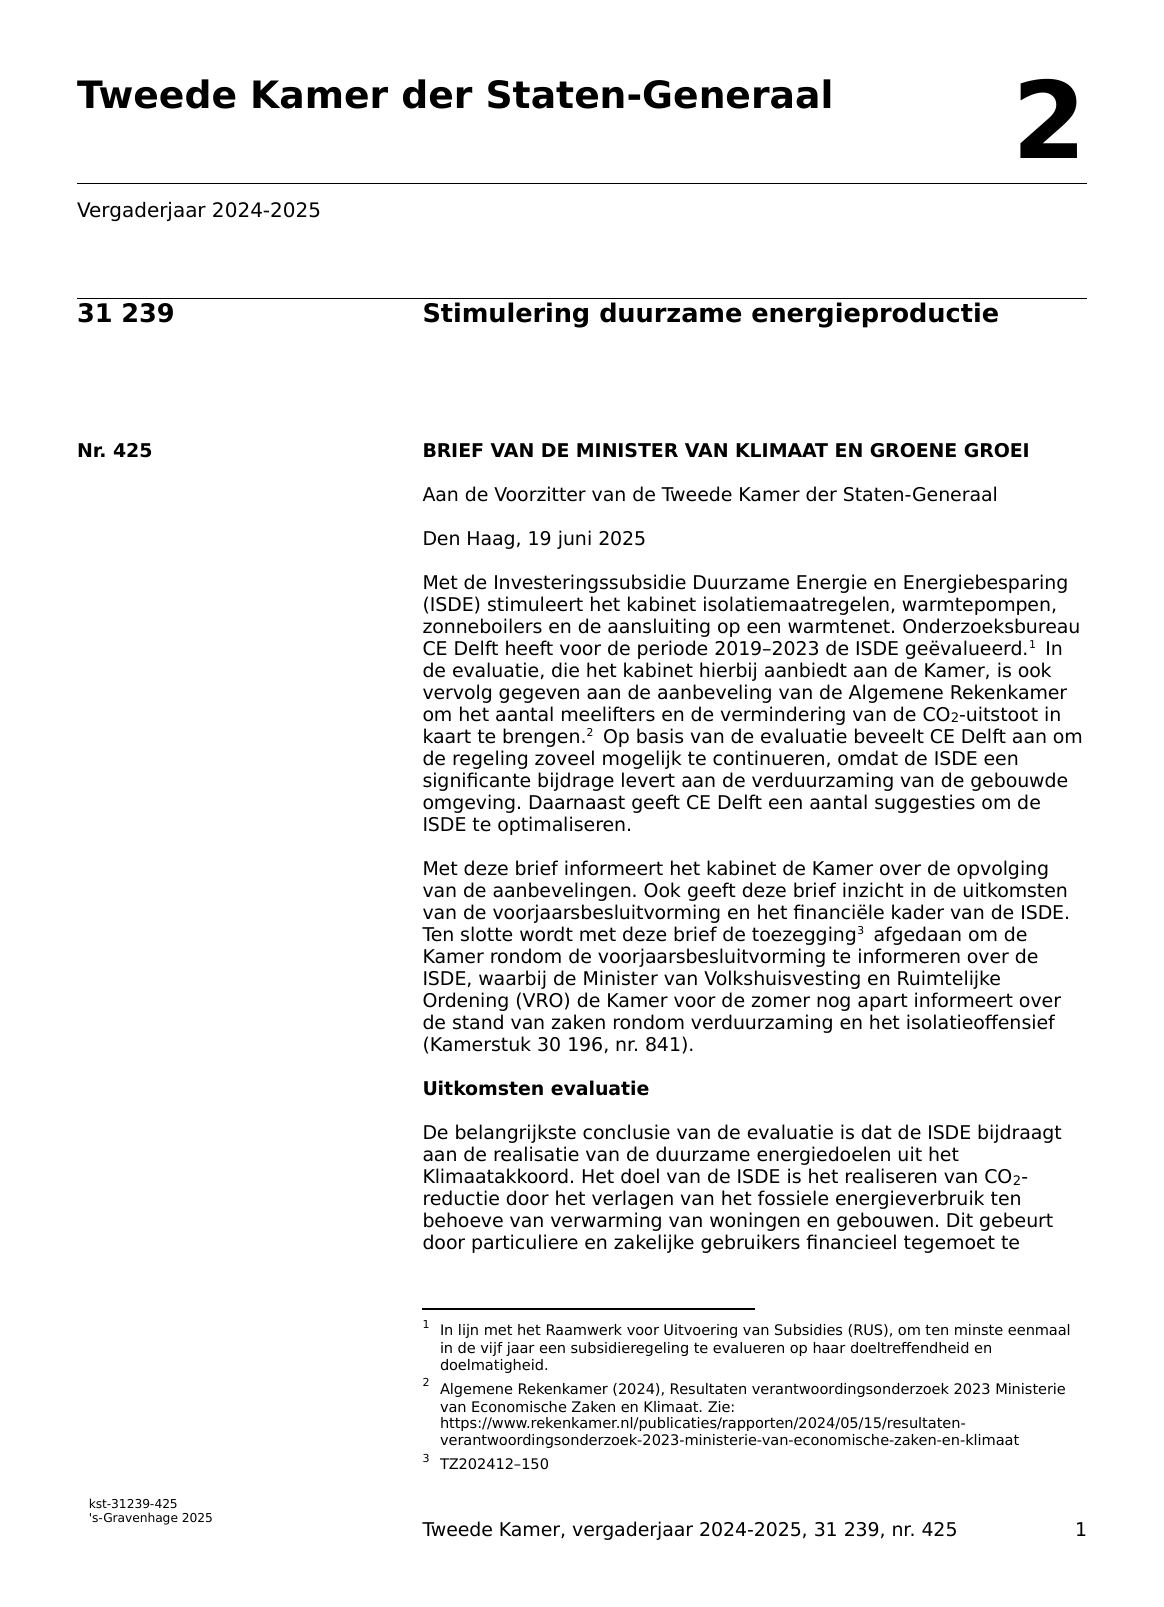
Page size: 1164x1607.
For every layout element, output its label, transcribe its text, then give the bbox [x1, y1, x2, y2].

text Aan de Voorzitter van de Tweede Kamer der Staten-Generaal [422, 484, 1087, 506]
table_cell Vergaderjaar 2024-2025 [77, 184, 1087, 298]
table_header Tweede Kamer der Staten-Generaal [77, 59, 886, 183]
text Met deze brief informeert het kabinet de Kamer over de opvolging van de aanbevelingen. Ook geeft deze brief inzicht in de uitkomsten van de voorjaarsbesluitvorming en het financiële kader van de ISDE. Ten slotte wordt met deze brief de toezegging afgedaan om de Kamer rondom de voorjaarsbesluitvorming te informeren over de ISDE, waarbij de Minister van Volkshuisvesting en Ruimtelijke Ordening (VRO) de Kamer voor de zomer nog apart informeert over de stand van zaken rondom verduurzaming en het isolatieoffensief (Kamerstuk 30 196, nr. 841). [422, 858, 1087, 1056]
text TZ202412–150 [422, 1452, 1087, 1474]
text In lijn met het Raamwerk voor Uitvoering van Subsidies (RUS), om ten minste eenmaal in de vijf jaar een subsidieregeling te evalueren op haar doeltreffendheid en doelmatigheid. [422, 1318, 1087, 1374]
text Den Haag, 19 juni 2025 [422, 528, 1087, 550]
table_header 2 [886, 59, 1087, 183]
text De belangrijkste conclusie van de evaluatie is dat de ISDE bijdraagt aan de realisatie van de duurzame energiedoelen uit het Klimaatakkoord. Het doel van de ISDE is het realiseren van CO2-reductie door het verlagen van het fossiele energieverbruik ten behoeve van verwarming van woningen en gebouwen. Dit gebeurt door particuliere en zakelijke gebruikers financieel tegemoet te [422, 1122, 1087, 1254]
subtitle 31 239 Stimulering duurzame energieproductie [77, 299, 1087, 329]
subtitle Uitkomsten evaluatie [422, 1078, 1087, 1100]
text Met de Investeringssubsidie Duurzame Energie en Energiebesparing (ISDE) stimuleert het kabinet isolatiemaatregelen, warmtepompen, zonneboilers en de aansluiting op een warmtenet. Onderzoeksbureau CE Delft heeft voor de periode 2019–2023 de ISDE geëvalueerd. In de evaluatie, die het kabinet hierbij aanbiedt aan de Kamer, is ook vervolg gegeven aan de aanbeveling van de Algemene Rekenkamer om het aantal meelifters en de vermindering van de CO2-uitstoot in kaart te brengen. Op basis van de evaluatie beveelt CE Delft aan om de regeling zoveel mogelijk te continueren, omdat de ISDE een significante bijdrage levert aan de verduurzaming van de gebouwde omgeving. Daarnaast geeft CE Delft een aantal suggesties om de ISDE te optimaliseren. [422, 572, 1087, 836]
text Algemene Rekenkamer (2024), Resultaten verantwoordingsonderzoek 2023 Ministerie van Economische Zaken en Klimaat. Zie: https://www.rekenkamer.nl/publicaties/rapporten/2024/05/15/resultaten-verantwoordingsonderzoek-2023-ministerie-van-economische-zaken-en-klimaat [422, 1377, 1087, 1449]
subtitle Nr. 425 BRIEF VAN DE MINISTER VAN KLIMAAT EN GROENE GROEI [77, 440, 1087, 462]
text kst-31239-425 [88, 1497, 323, 1511]
text 's-Gravenhage 2025 [88, 1511, 323, 1525]
